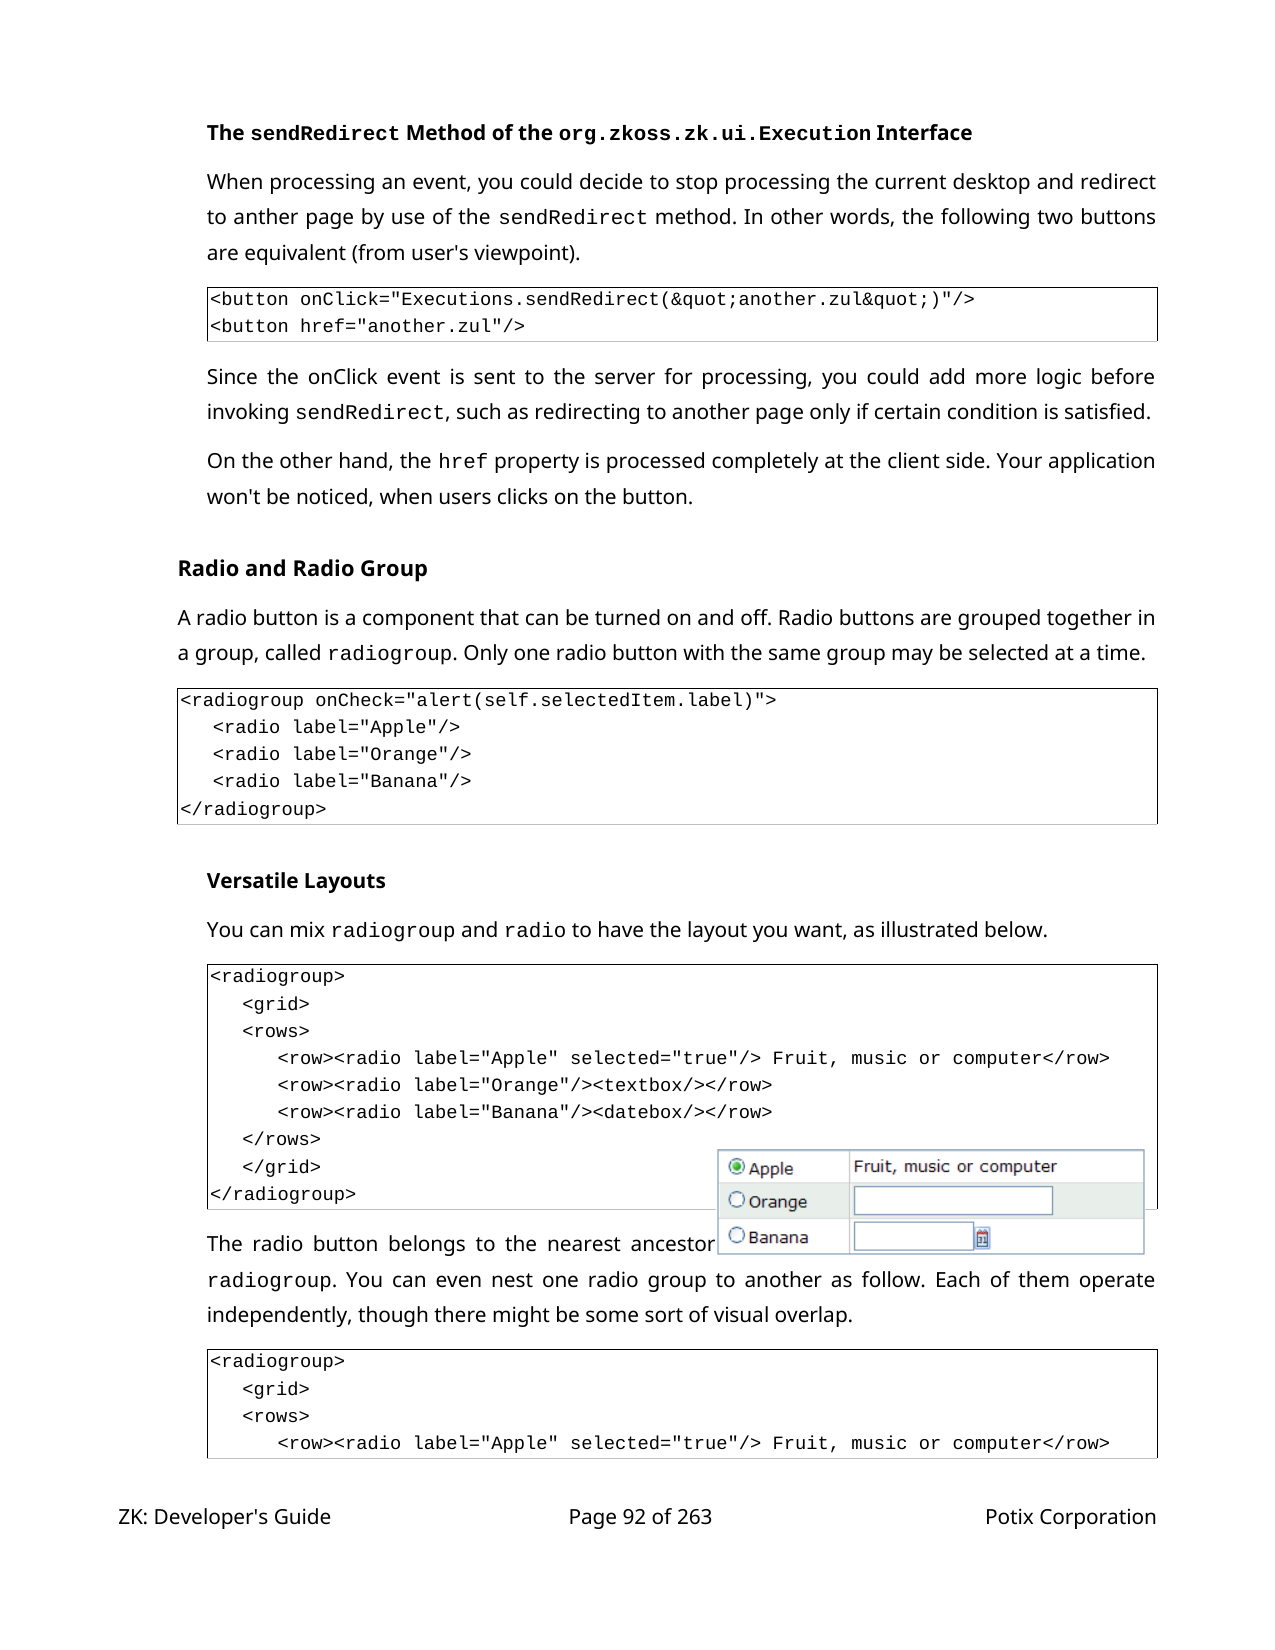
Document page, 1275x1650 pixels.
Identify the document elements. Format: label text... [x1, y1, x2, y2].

text <row><radio label="Apple" selected="true"/> Fruit, music or computer</row> [208, 1431, 1157, 1458]
picture [715, 1148, 1146, 1256]
text [1146, 1154, 1157, 1179]
text <radiogroup onCheck="alert(self.selectedItem.label)"> [178, 689, 1157, 712]
text <radio label="Apple"/> [178, 715, 1157, 739]
text A radio button is a component that can be turned on and off. Radio buttons are grouped together in a group, called radiogroup. Only one radio button with the same group may be selected at a time. [177, 603, 1157, 667]
subtitle Radio and Radio Group [177, 553, 1157, 583]
text <row><radio label="Banana"/><datebox/></row> [208, 1100, 1157, 1124]
text </grid> [208, 1154, 715, 1179]
subtitle Versatile Layouts [207, 866, 1157, 894]
text </rows> [208, 1127, 1157, 1152]
text <button href="another.zul"/> [208, 314, 1157, 341]
text Since the onClick event is sent to the server for processing, you could add more logic before invoking sendRedirect, such as redirecting to another page only if certain condition is satisfied. [207, 362, 1157, 426]
text [1146, 1182, 1157, 1209]
text </radiogroup> [208, 1182, 715, 1209]
text On the other hand, the href property is processed completely at the client side. Your application won't be noticed, when users clicks on the button. [207, 446, 1157, 510]
subtitle The sendRedirect Method of the org.zkoss.zk.ui.Execution Interface [207, 118, 1157, 147]
text <button onClick="Executions.sendRedirect(&quot;another.zul&quot;)"/> [208, 288, 1157, 311]
text <rows> [208, 1018, 1157, 1043]
text <radiogroup> [208, 1350, 1157, 1373]
text <radio label="Banana"/> [178, 769, 1157, 793]
text </radiogroup> [178, 796, 1157, 824]
text <rows> [208, 1403, 1157, 1428]
text The radio button belongs to the nearest ancestor radiogroup. You can even nest one radio group to another as follow. Each of them operate independently, though there might be some sort of visual overlap. [207, 1229, 1157, 1328]
text <radiogroup> [208, 965, 1157, 988]
text <grid> [208, 991, 1157, 1016]
text <radio label="Orange"/> [178, 742, 1157, 766]
text When processing an event, you could decide to stop processing the current desktop and redirect to anther page by use of the sendRedirect method. In other words, the following two buttons are equivalent (from user's viewpoint). [207, 167, 1157, 266]
text <row><radio label="Apple" selected="true"/> Fruit, music or computer</row> [208, 1046, 1157, 1070]
text <grid> [208, 1376, 1157, 1401]
text <row><radio label="Orange"/><textbox/></row> [208, 1073, 1157, 1097]
text You can mix radiogroup and radio to have the layout you want, as illustrated below. [207, 915, 1157, 943]
